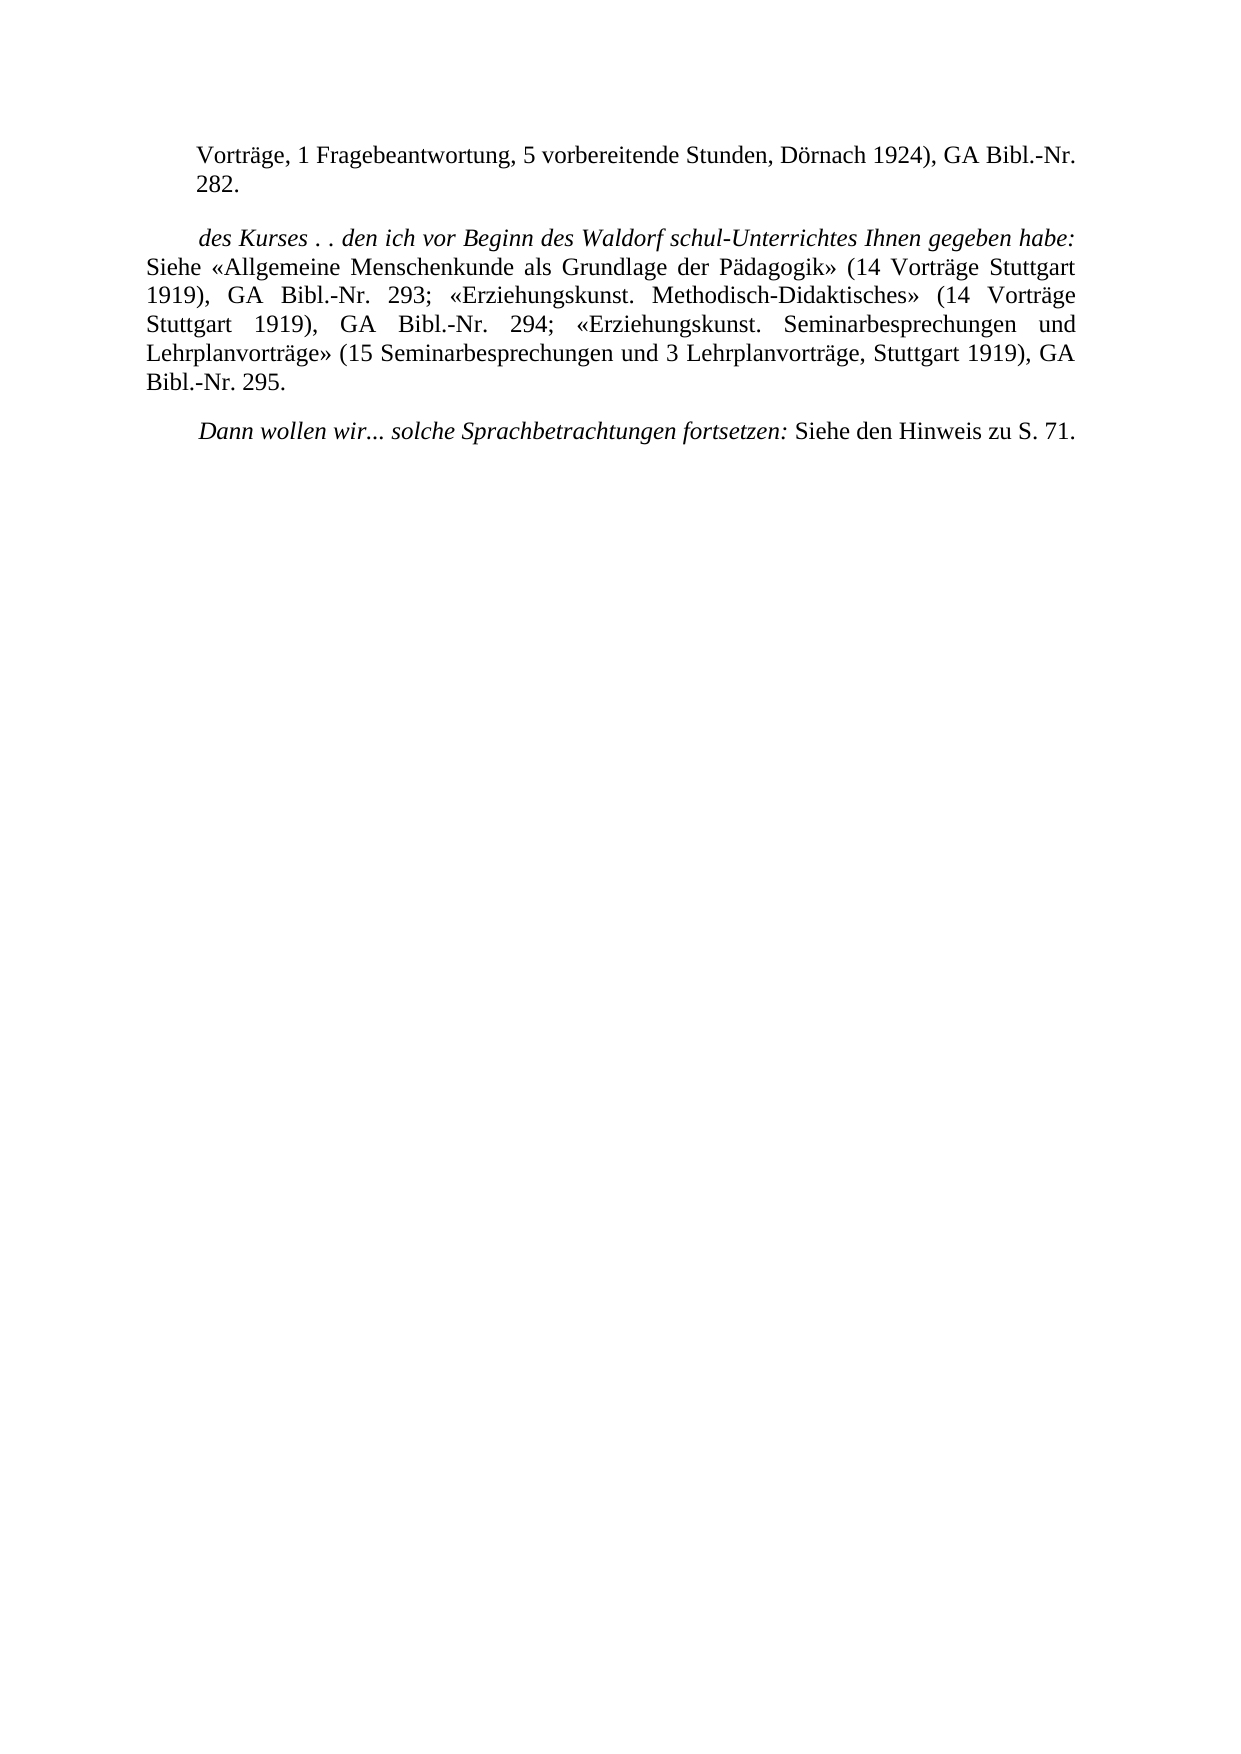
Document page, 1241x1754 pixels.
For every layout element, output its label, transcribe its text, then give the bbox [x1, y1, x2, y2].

text des Kurses . . den ich vor Beginn des Waldorf schul-Unterrichtes Ihnen gegeben habe: Siehe «Allgemeine Menschenkunde als Grundlage der Pädagogik» (14 Vorträge Stuttgart 1919), GA Bibl.-Nr. 293; «Erziehungskunst. Methodisch-Didaktisches» (14 Vorträge Stuttgart 1919), GA Bibl.-Nr. 294; «Erziehungskunst. Seminarbesprechungen und Lehrplanvorträge» (15 Seminarbesprechungen und 3 Lehrplanvorträge, Stuttgart 1919), GA Bibl.-Nr. 295. [146, 223, 1077, 395]
text Dann wollen wir... solche Sprachbetrachtungen fortsetzen: Siehe den Hinweis zu S. 71. [146, 416, 1077, 445]
text Vorträge, 1 Fragebeantwortung, 5 vorbereitende Stunden, Dörnach 1924), GA Bibl.-Nr. 282. [146, 140, 1077, 198]
